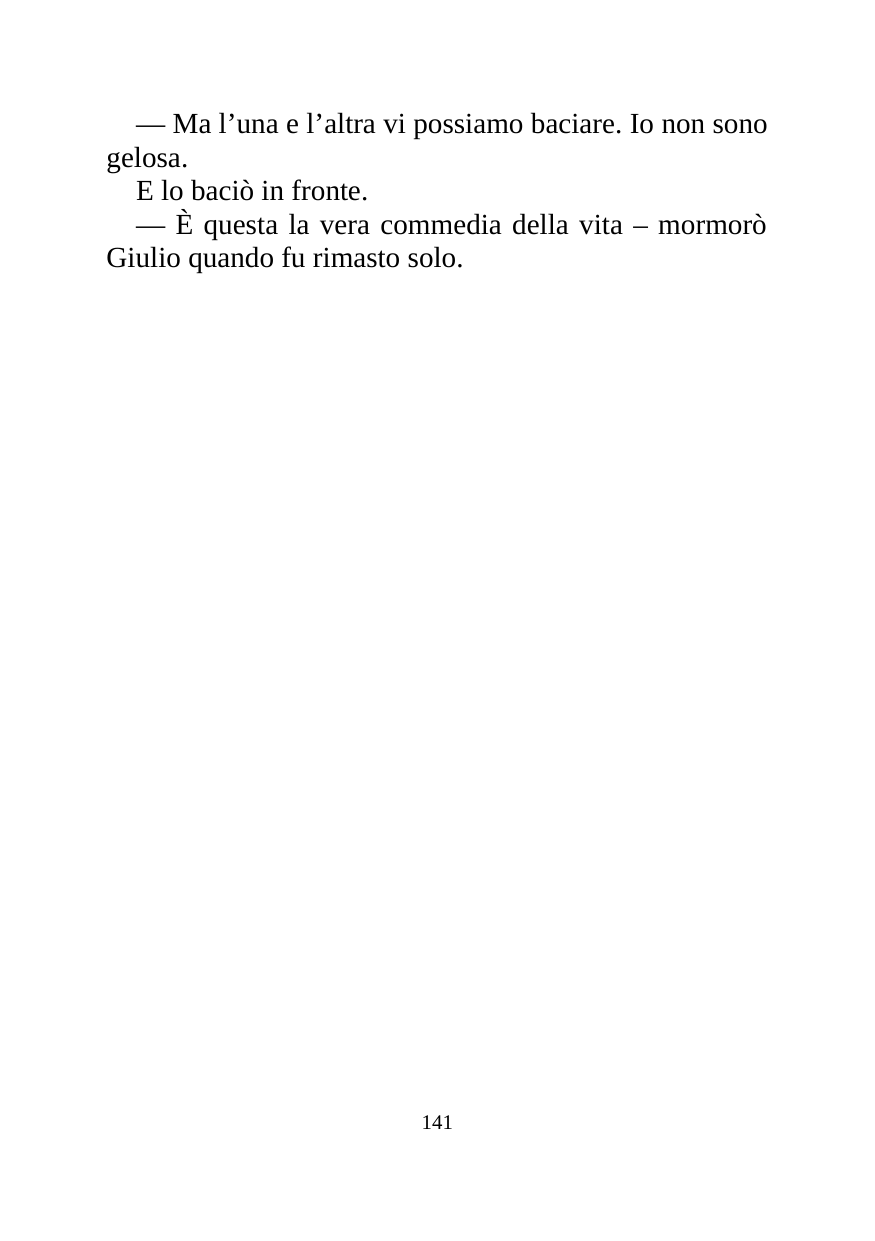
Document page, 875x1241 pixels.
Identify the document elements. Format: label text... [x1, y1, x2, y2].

text E lo baciò in fronte. [106, 173, 768, 207]
text — Ma l’una e l’altra vi possiamo baciare. Io non sono gelosa. [106, 106, 768, 173]
text — È questa la vera commedia della vita – mormorò Giulio quando fu rimasto solo. [106, 207, 768, 274]
